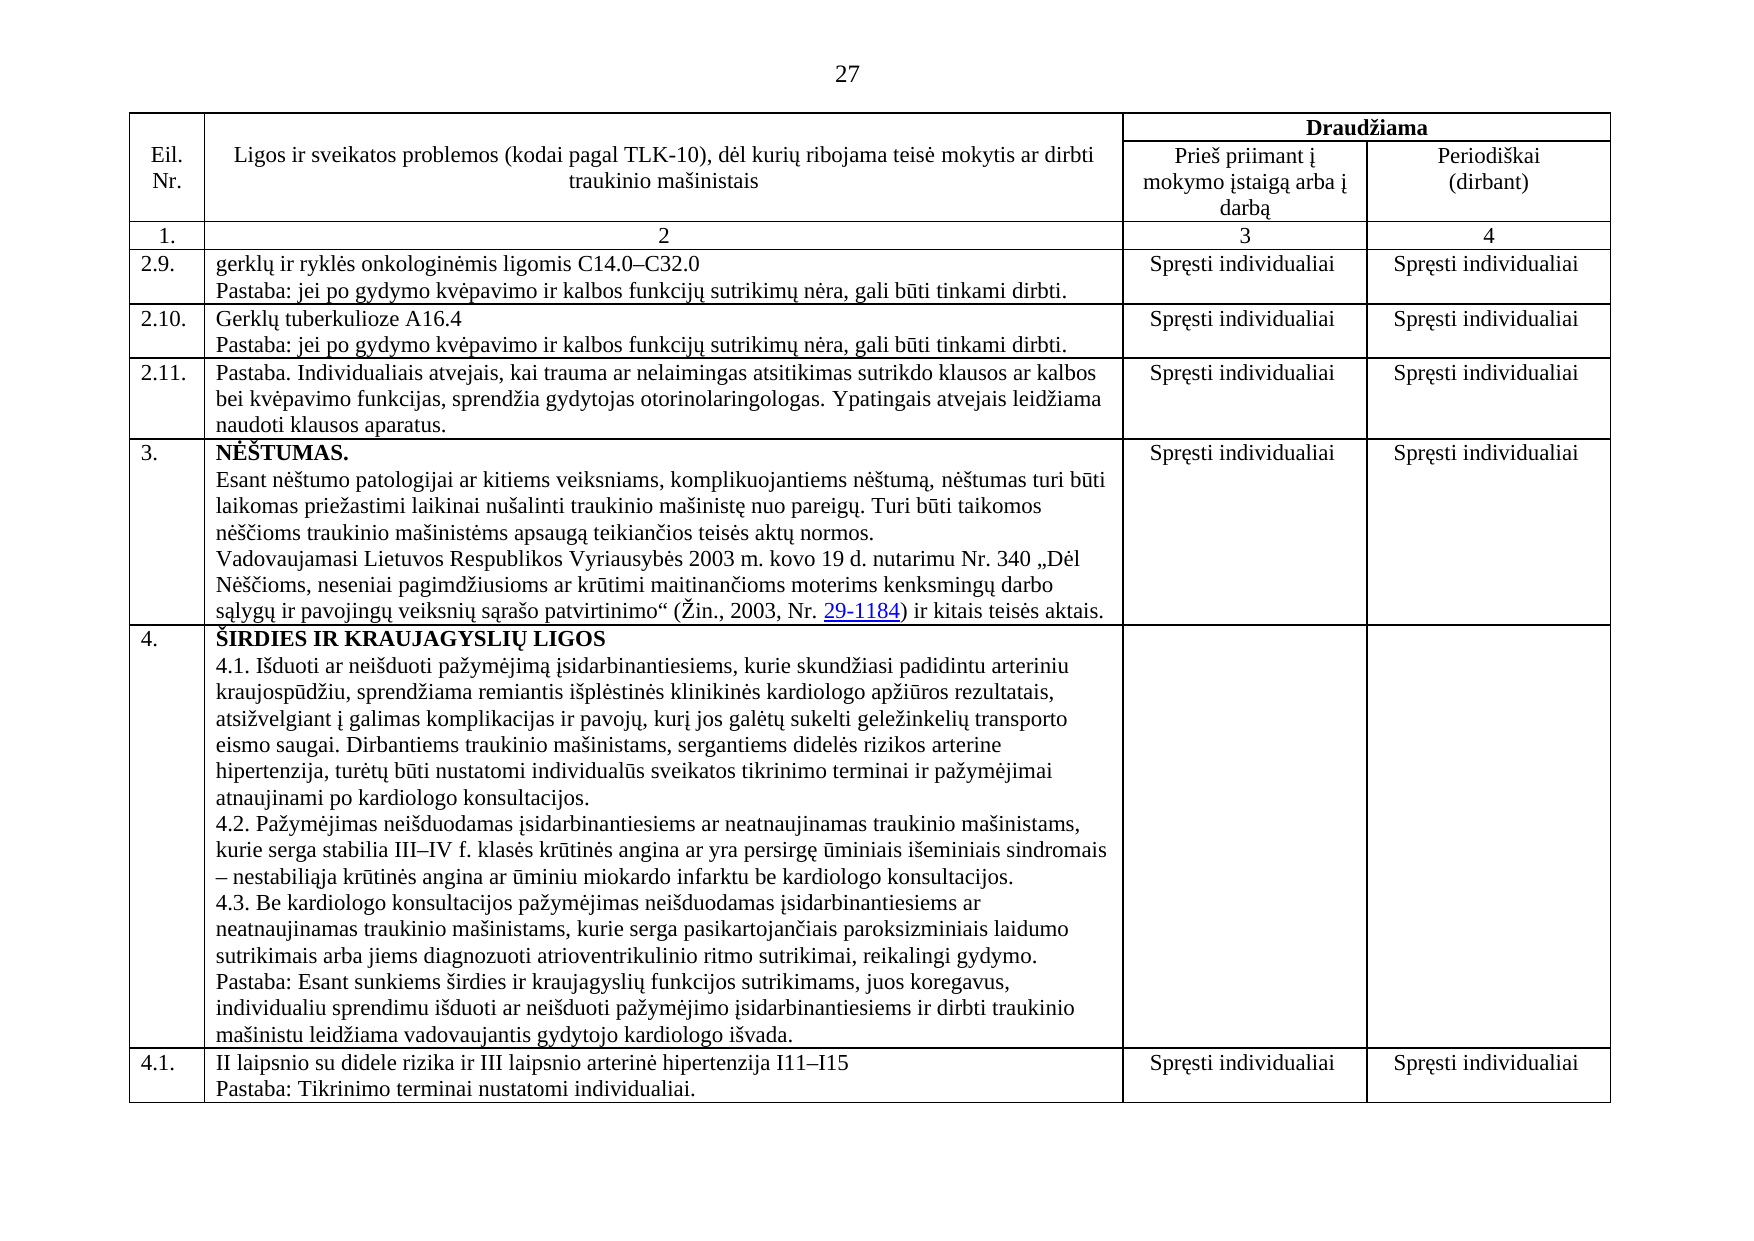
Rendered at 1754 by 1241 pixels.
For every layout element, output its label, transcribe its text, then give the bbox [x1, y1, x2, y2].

table_header Ligos ir sveikatos problemos (kodai pagal TLK-10), dėl kurių ribojama teisė mokytis ar dirbti traukinio mašinistais [205, 114, 1122, 221]
table_header Draudžiama [1124, 114, 1610, 140]
table_cell [1124, 626, 1366, 1047]
table_cell Spręsti individualiai [1368, 250, 1610, 303]
table_cell Spręsti individualiai [1124, 359, 1366, 438]
table_cell Spręsti individualiai [1368, 440, 1610, 624]
table_cell 4 [1368, 222, 1610, 249]
table_cell [1368, 626, 1610, 1047]
table_cell 4.1. [130, 1049, 204, 1101]
table_cell ŠIRDIES IR KRAUJAGYSLIŲ LIGOS 4.1. Išduoti ar neišduoti pažymėjimą įsidarbinantiesiems, kurie skundžiasi padidintu arteriniu kraujospūdžiu, sprendžiama remiantis išplėstinės klinikinės kardiologo apžiūros rezultatais, atsižvelgiant į galimas komplikacijas ir pavojų, kurį jos galėtų sukelti geležinkelių transporto eismo saugai. Dirbantiems traukinio mašinistams, sergantiems didelės rizikos arterine hipertenzija, turėtų būti nustatomi individualūs sveikatos tikrinimo terminai ir pažymėjimai atnaujinami po kardiologo konsultacijos. 4.2. Pažymėjimas neišduodamas įsidarbinantiesiems ar neatnaujinamas traukinio mašinistams, kurie serga stabilia III–IV f. klasės krūtinės angina ar yra persirgę ūminiais išeminiais sindromais – nestabiliąja krūtinės angina ar ūminiu miokardo infarktu be kardiologo konsultacijos. 4.3. Be kardiologo konsultacijos pažymėjimas neišduodamas įsidarbinantiesiems ar neatnaujinamas traukinio mašinistams, kurie serga pasikartojančiais paroksizminiais laidumo sutrikimais arba jiems diagnozuoti atrioventrikulinio ritmo sutrikimai, reikalingi gydymo. Pastaba: Esant sunkiems širdies ir kraujagyslių funkcijos sutrikimams, juos koregavus, individualiu sprendimu išduoti ar neišduoti pažymėjimo įsidarbinantiesiems ir dirbti traukinio mašinistu leidžiama vadovaujantis gydytojo kardiologo išvada. [205, 626, 1122, 1047]
table_cell Spręsti individualiai [1124, 305, 1366, 357]
table_cell 2 [205, 222, 1122, 249]
table_cell 1. [130, 222, 204, 249]
table_cell Prieš priimant į mokymo įstaigą arba į darbą [1124, 142, 1366, 221]
table_cell Spręsti individualiai [1124, 1049, 1366, 1101]
table_cell Periodiškai (dirbant) [1368, 142, 1610, 221]
table_cell Spręsti individualiai [1368, 359, 1610, 438]
table_cell Spręsti individualiai [1368, 305, 1610, 357]
table_cell 3. [130, 440, 204, 624]
table_header Eil. Nr. [130, 114, 204, 221]
table_cell Spręsti individualiai [1124, 440, 1366, 624]
table_cell 2.10. [130, 305, 204, 357]
table_cell 4. [130, 626, 204, 1047]
table_cell Pastaba. Individualiais atvejais, kai trauma ar nelaimingas atsitikimas sutrikdo klausos ar kalbos bei kvėpavimo funkcijas, sprendžia gydytojas otorinolaringologas. Ypatingais atvejais leidžiama naudoti klausos aparatus. [205, 359, 1122, 438]
table_cell II laipsnio su didele rizika ir III laipsnio arterinė hipertenzija I11–I15 Pastaba: Tikrinimo terminai nustatomi individualiai. [205, 1049, 1122, 1101]
table_cell 2.11. [130, 359, 204, 438]
table_cell Spręsti individualiai [1368, 1049, 1610, 1101]
table_cell Gerklų tuberkulioze A16.4 Pastaba: jei po gydymo kvėpavimo ir kalbos funkcijų sutrikimų nėra, gali būti tinkami dirbti. [205, 305, 1122, 357]
table_cell 3 [1124, 222, 1366, 249]
table_cell 2.9. [130, 250, 204, 303]
table_cell gerklų ir ryklės onkologinėmis ligomis C14.0–C32.0 Pastaba: jei po gydymo kvėpavimo ir kalbos funkcijų sutrikimų nėra, gali būti tinkami dirbti. [205, 250, 1122, 303]
table_cell Spręsti individualiai [1124, 250, 1366, 303]
table_cell NĖŠTUMAS. Esant nėštumo patologijai ar kitiems veiksniams, komplikuojantiems nėštumą, nėštumas turi būti laikomas priežastimi laikinai nušalinti traukinio mašinistę nuo pareigų. Turi būti taikomos nėščioms traukinio mašinistėms apsaugą teikiančios teisės aktų normos. Vadovaujamasi Lietuvos Respublikos Vyriausybės 2003 m. kovo 19 d. nutarimu Nr. 340 „Dėl Nėščioms, neseniai pagimdžiusioms ar krūtimi maitinančioms moterims kenksmingų darbo sąlygų ir pavojingų veiksnių sąrašo patvirtinimo“ (Žin., 2003, Nr. 29-1184) ir kitais teisės aktais. [205, 440, 1122, 624]
